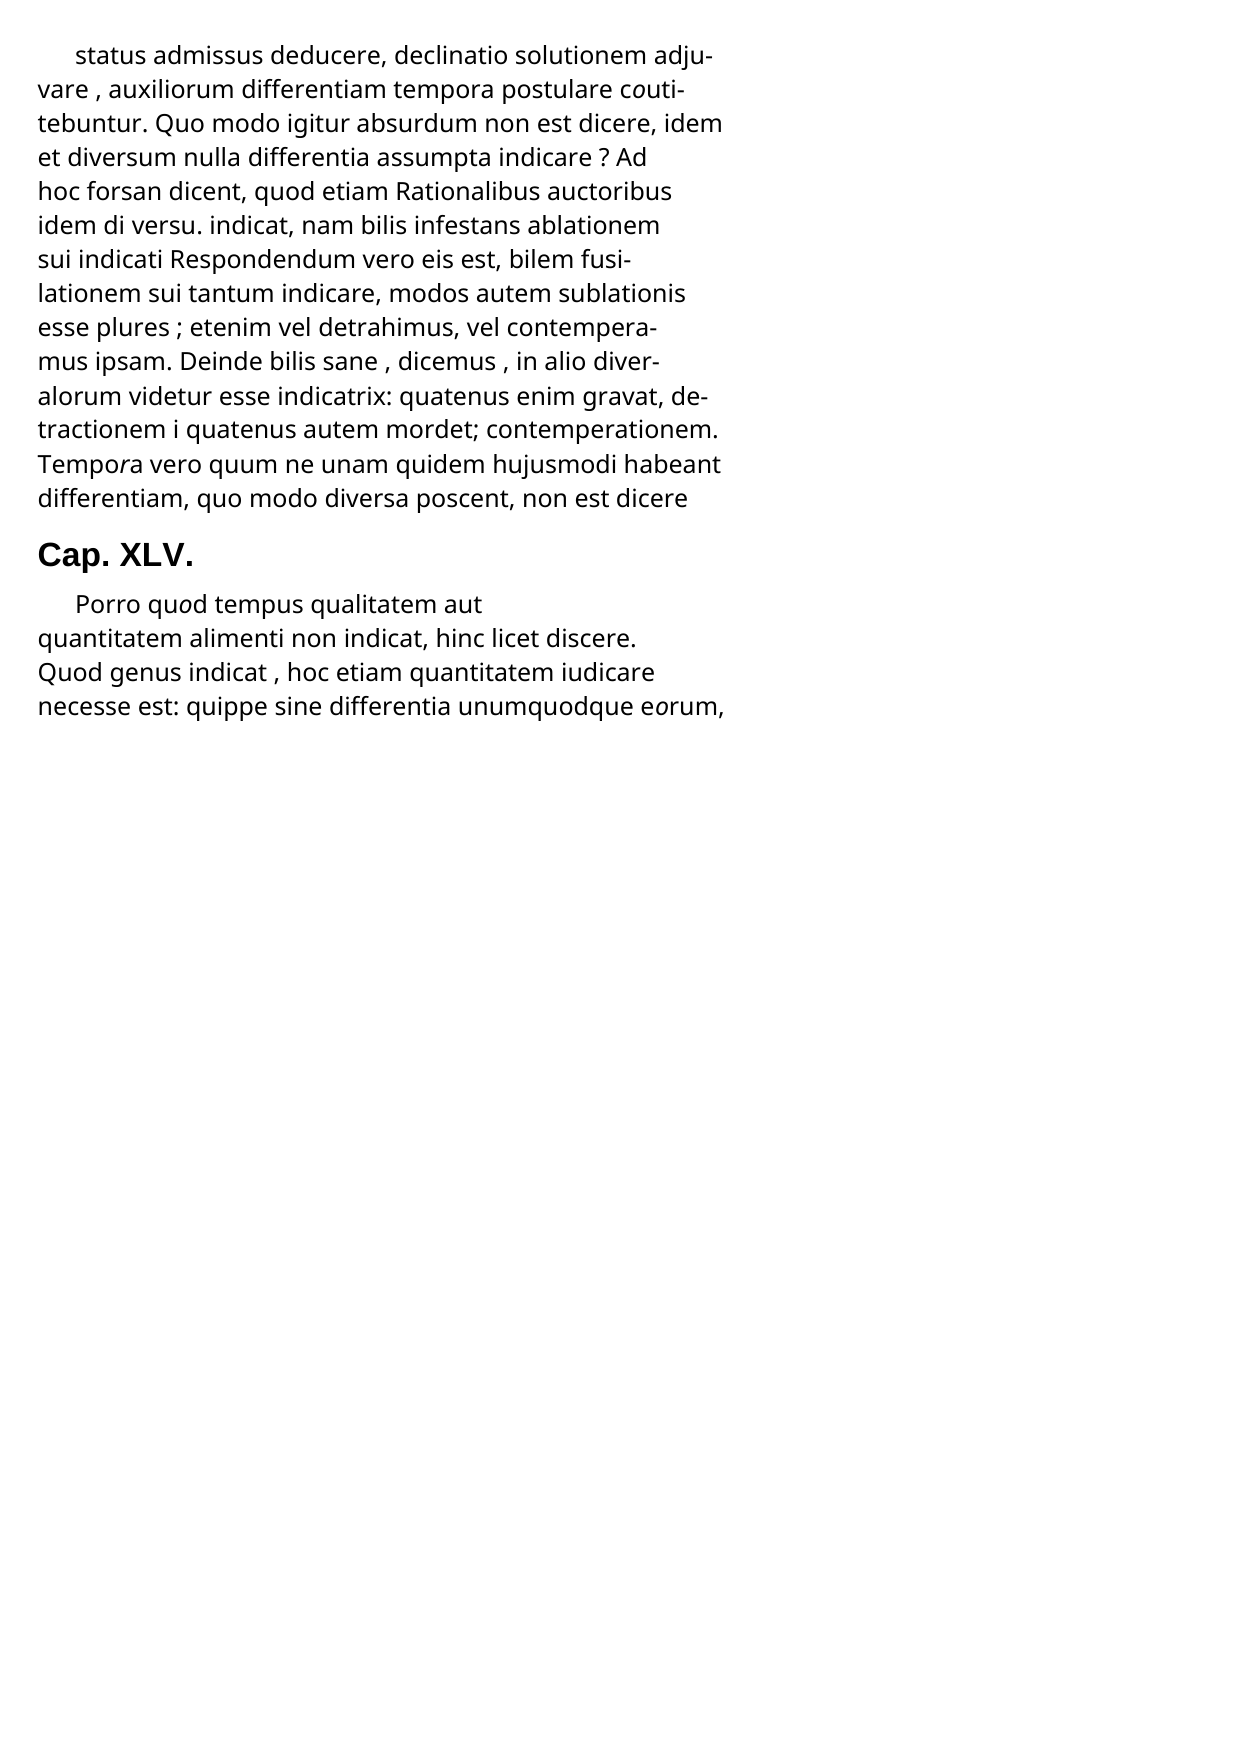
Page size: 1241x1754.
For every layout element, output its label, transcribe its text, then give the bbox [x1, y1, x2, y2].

text Porro quod tempus qualitatem aut quantitatem alimenti non indicat, hinc licet discere. Quod genus indicat , hoc etiam quantitatem iudicare necesse est: quippe sine differentia unumquodque eorum, [37, 586, 1203, 723]
text status admissus deducere, declinatio solutionem adju- vare , auxiliorum differentiam tempora postulare couti- tebuntur. Quo modo igitur absurdum non est dicere, idem et diversum nulla differentia assumpta indicare ? Ad hoc forsan dicent, quod etiam Rationalibus auctoribus idem di versu. indicat, nam bilis infestans ablationem sui indicati Respondendum vero eis est, bilem fusi- lationem sui tantum indicare, modos autem sublationis esse plures ; etenim vel detrahimus, vel contempera- mus ipsam. Deinde bilis sane , dicemus , in alio diver- alorum videtur esse indicatrix: quatenus enim gravat, de- tractionem i quatenus autem mordet; contemperationem. Tempora vero quum ne unam quidem hujusmodi habeant differentiam, quo modo diversa poscent, non est dicere [37, 37, 1203, 514]
subtitle Cap. XLV. [37, 535, 1203, 574]
